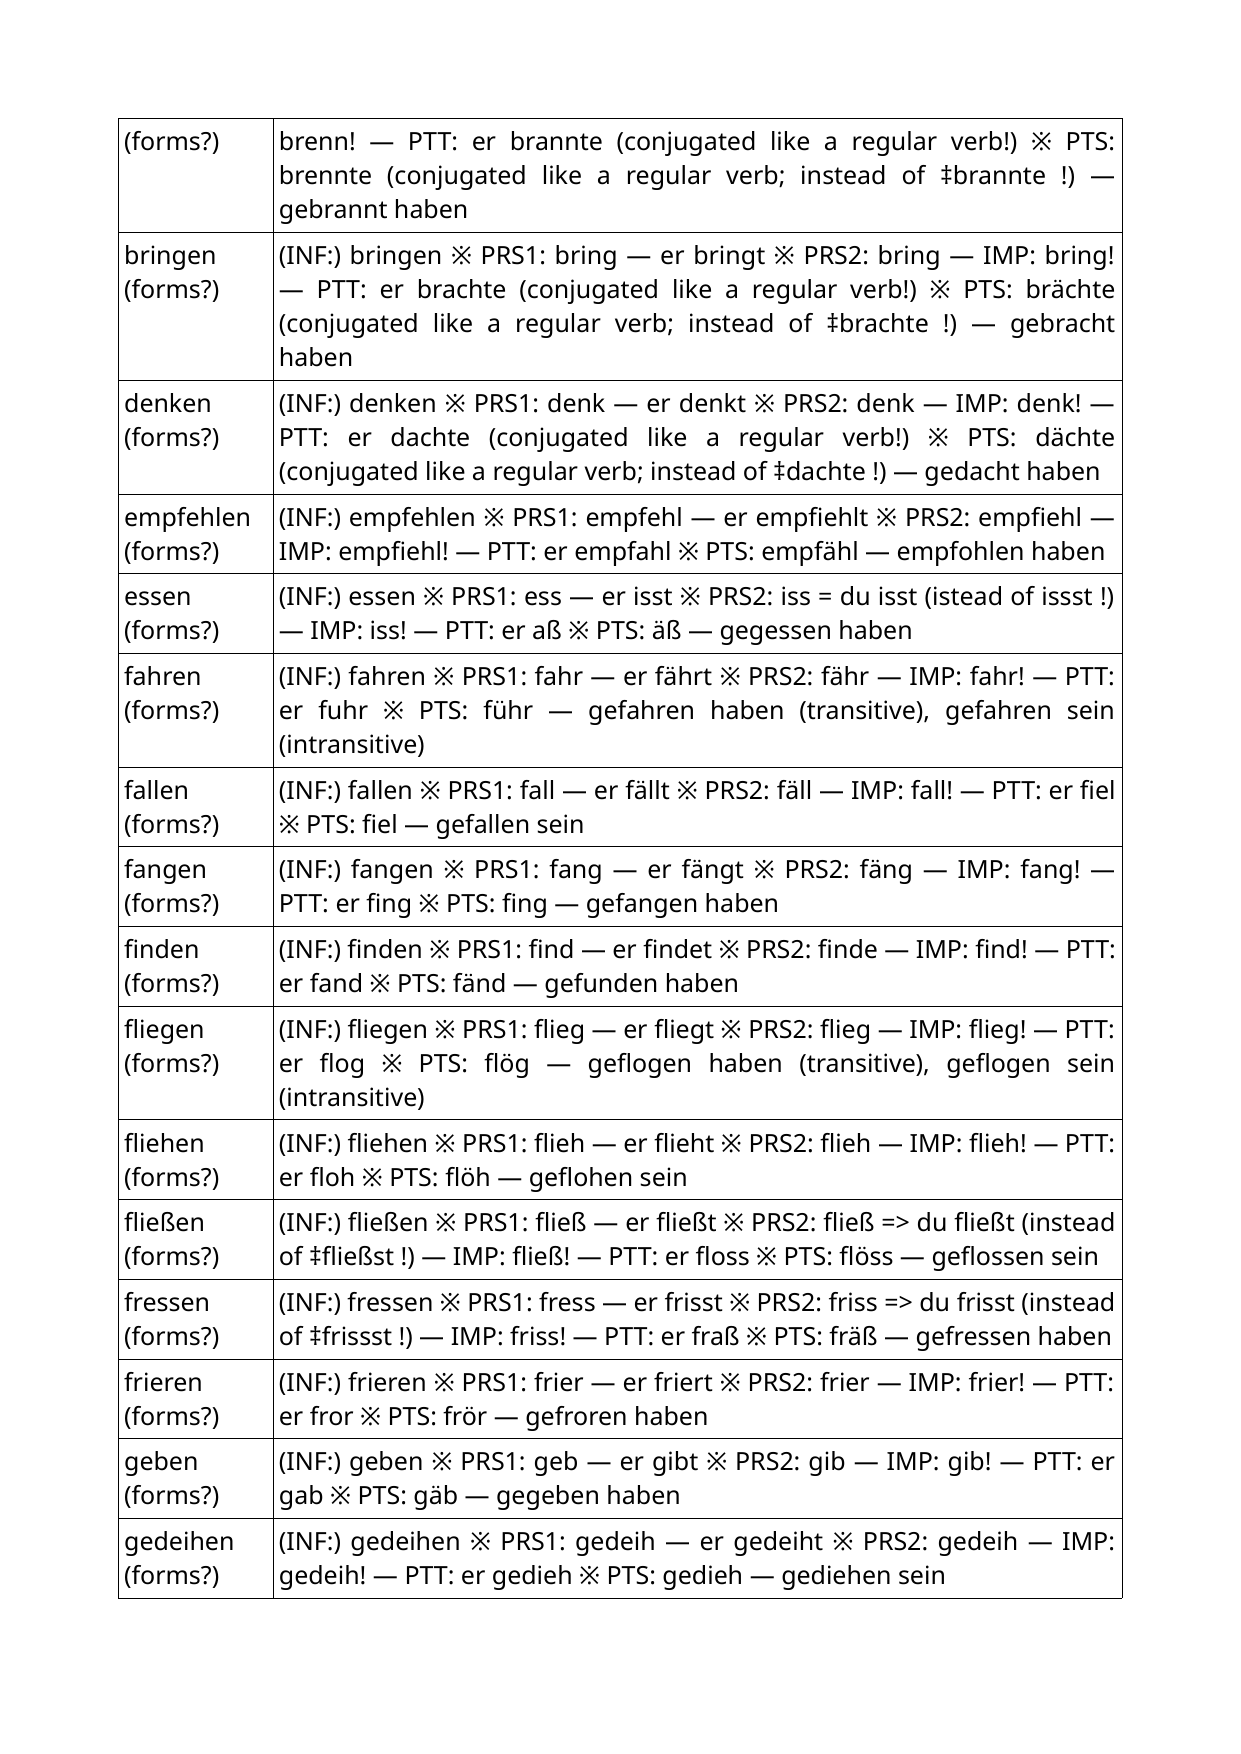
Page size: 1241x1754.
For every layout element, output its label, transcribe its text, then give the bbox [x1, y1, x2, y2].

table_cell (INF:) finden ※ PRS1: find — er findet ※ PRS2: finde — IMP: find! — PTT: er fand ※ PTS: fänd — gefunden haben [274, 927, 1122, 1006]
table_cell (INF:) fliegen ※ PRS1: flieg — er fliegt ※ PRS2: flieg — IMP: flieg! — PTT: er flog ※ PTS: flög — geflogen haben (transitive), geflogen sein (intransitive) [274, 1007, 1122, 1119]
table_cell geben (forms?) [119, 1439, 273, 1518]
table_cell (INF:) geben ※ PRS1: geb — er gibt ※ PRS2: gib — IMP: gib! — PTT: er gab ※ PTS: gäb — gegeben haben [274, 1439, 1122, 1518]
table_cell fliegen (forms?) [119, 1007, 273, 1119]
table_cell empfehlen (forms?) [119, 495, 273, 573]
table_cell (INF:) gedeihen ※ PRS1: gedeih — er gedeiht ※ PRS2: gedeih — IMP: gedeih! — PTT: er gedieh ※ PTS: gedieh — gediehen sein [274, 1519, 1122, 1597]
table_cell (forms?) [119, 119, 273, 232]
table_cell fließen (forms?) [119, 1200, 273, 1279]
table_cell gedeihen (forms?) [119, 1519, 273, 1597]
table_cell (INF:) bringen ※ PRS1: bring — er bringt ※ PRS2: bring — IMP: bring! — PTT: er brachte (conjugated like a regular verb!) ※ PTS: brächte (conjugated like a regular verb; instead of ‡brachte !) — gebracht haben [274, 233, 1122, 380]
table_cell frieren (forms?) [119, 1360, 273, 1438]
table_cell finden (forms?) [119, 927, 273, 1006]
table_cell (INF:) fressen ※ PRS1: fress — er frisst ※ PRS2: friss => du frisst (instead of ‡frissst !) — IMP: friss! — PTT: er fraß ※ PTS: fräß — gefressen haben [274, 1280, 1122, 1358]
table_cell denken (forms?) [119, 381, 273, 493]
table_cell (INF:) empfehlen ※ PRS1: empfehl — er empfiehlt ※ PRS2: empfiehl — IMP: empfiehl! — PTT: er empfahl ※ PTS: empfähl — empfohlen haben [274, 495, 1122, 573]
table_cell (INF:) denken ※ PRS1: denk — er denkt ※ PRS2: denk — IMP: denk! — PTT: er dachte (conjugated like a regular verb!) ※ PTS: dächte (conjugated like a regular verb; instead of ‡dachte !) — gedacht haben [274, 381, 1122, 493]
table_cell (INF:) essen ※ PRS1: ess — er isst ※ PRS2: iss = du isst (istead of issst !) — IMP: iss! — PTT: er aß ※ PTS: äß — gegessen haben [274, 574, 1122, 653]
table_cell bringen (forms?) [119, 233, 273, 380]
table_cell fahren (forms?) [119, 654, 273, 767]
table_cell fallen (forms?) [119, 768, 273, 846]
table_cell (INF:) fangen ※ PRS1: fang — er fängt ※ PRS2: fäng — IMP: fang! — PTT: er fing ※ PTS: fing — gefangen haben [274, 847, 1122, 926]
table_cell (INF:) fliehen ※ PRS1: flieh — er flieht ※ PRS2: flieh — IMP: flieh! — PTT: er floh ※ PTS: flöh — geflohen sein [274, 1120, 1122, 1199]
table_cell fressen (forms?) [119, 1280, 273, 1358]
table_cell essen (forms?) [119, 574, 273, 653]
table_cell (INF:) fließen ※ PRS1: fließ — er fließt ※ PRS2: fließ => du fließt (instead of ‡fließst !) — IMP: fließ! — PTT: er floss ※ PTS: flöss — geflossen sein [274, 1200, 1122, 1279]
table_cell (INF:) fallen ※ PRS1: fall — er fällt ※ PRS2: fäll — IMP: fall! — PTT: er fiel ※ PTS: fiel — gefallen sein [274, 768, 1122, 846]
table_cell (INF:) frieren ※ PRS1: frier — er friert ※ PRS2: frier — IMP: frier! — PTT: er fror ※ PTS: frör — gefroren haben [274, 1360, 1122, 1438]
table_cell fliehen (forms?) [119, 1120, 273, 1199]
table_cell (INF:) fahren ※ PRS1: fahr — er fährt ※ PRS2: fähr — IMP: fahr! — PTT: er fuhr ※ PTS: führ — gefahren haben (transitive), gefahren sein (intransitive) [274, 654, 1122, 767]
table_cell brenn! — PTT: er brannte (conjugated like a regular verb!) ※ PTS: brennte (conjugated like a regular verb; instead of ‡brannte !) — gebrannt haben [274, 119, 1122, 232]
table_cell fangen (forms?) [119, 847, 273, 926]
